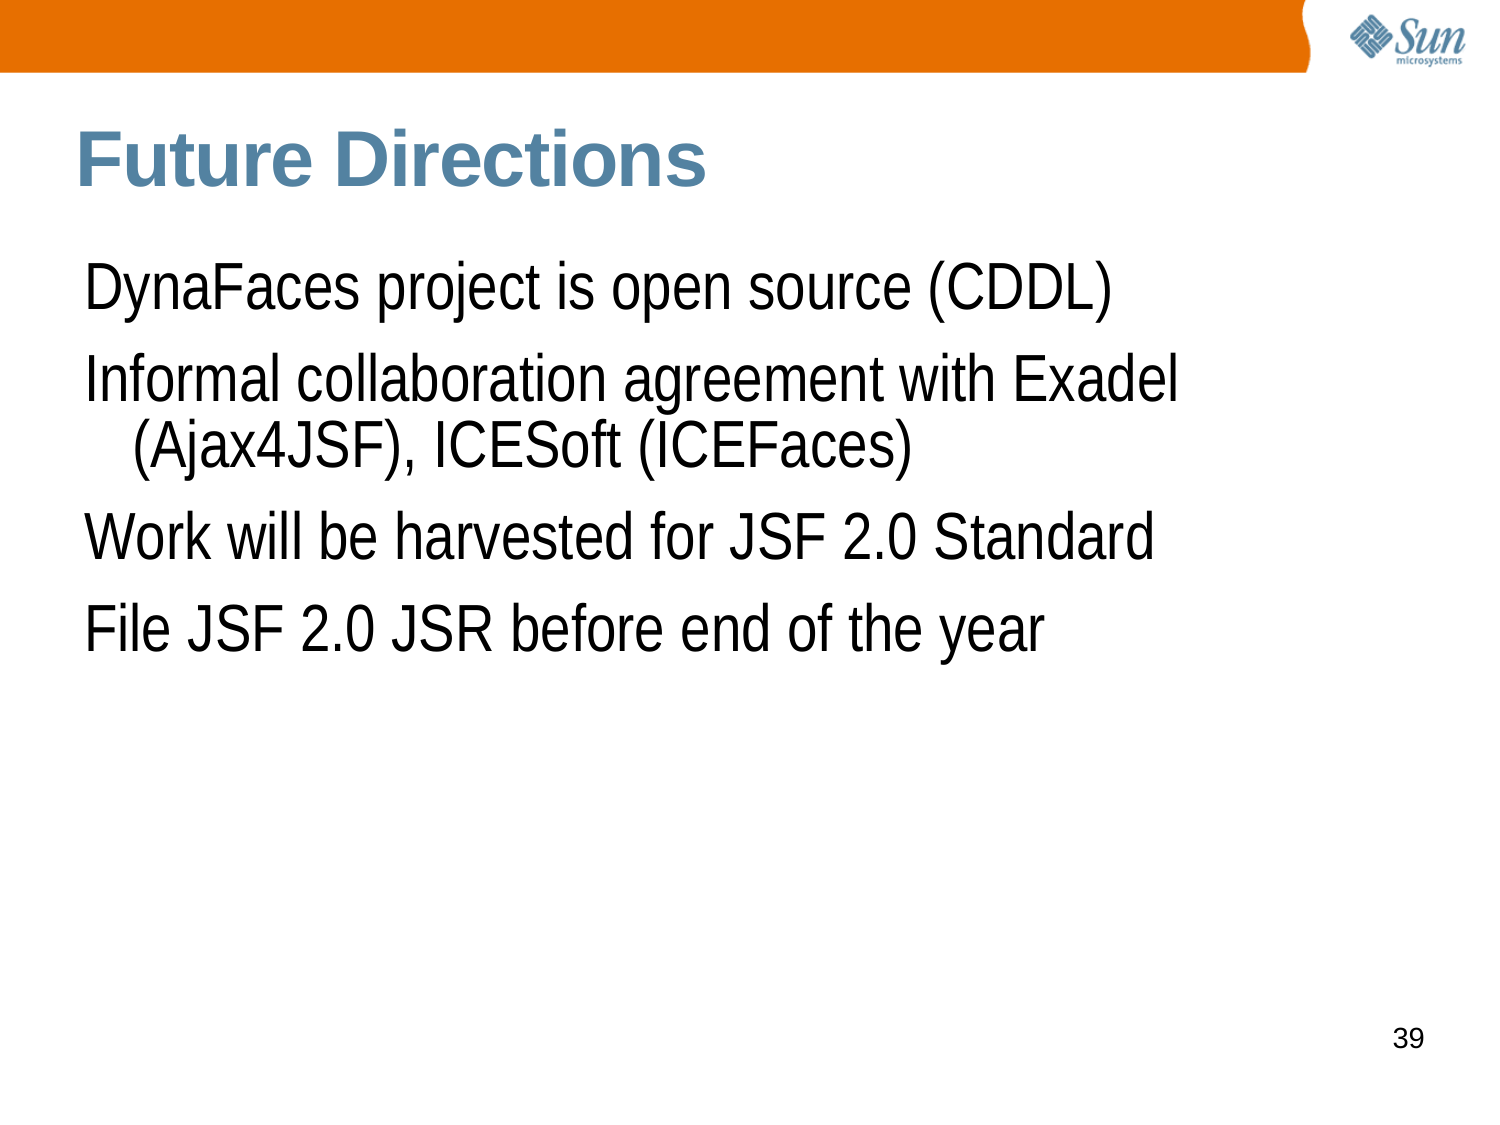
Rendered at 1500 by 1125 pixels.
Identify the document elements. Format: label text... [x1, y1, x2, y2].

picture [0, 0, 1500, 75]
title Future Directions [75, 122, 1438, 228]
list DynaFaces project is open source (CDDL) Informal collaboration agreement with Exadel (Ajax4JSF), ICESoft (ICEFaces) Work will be harvested for JSF 2.0 Standard File JSF 2.0 JSR before end of the year [64, 257, 1402, 1017]
